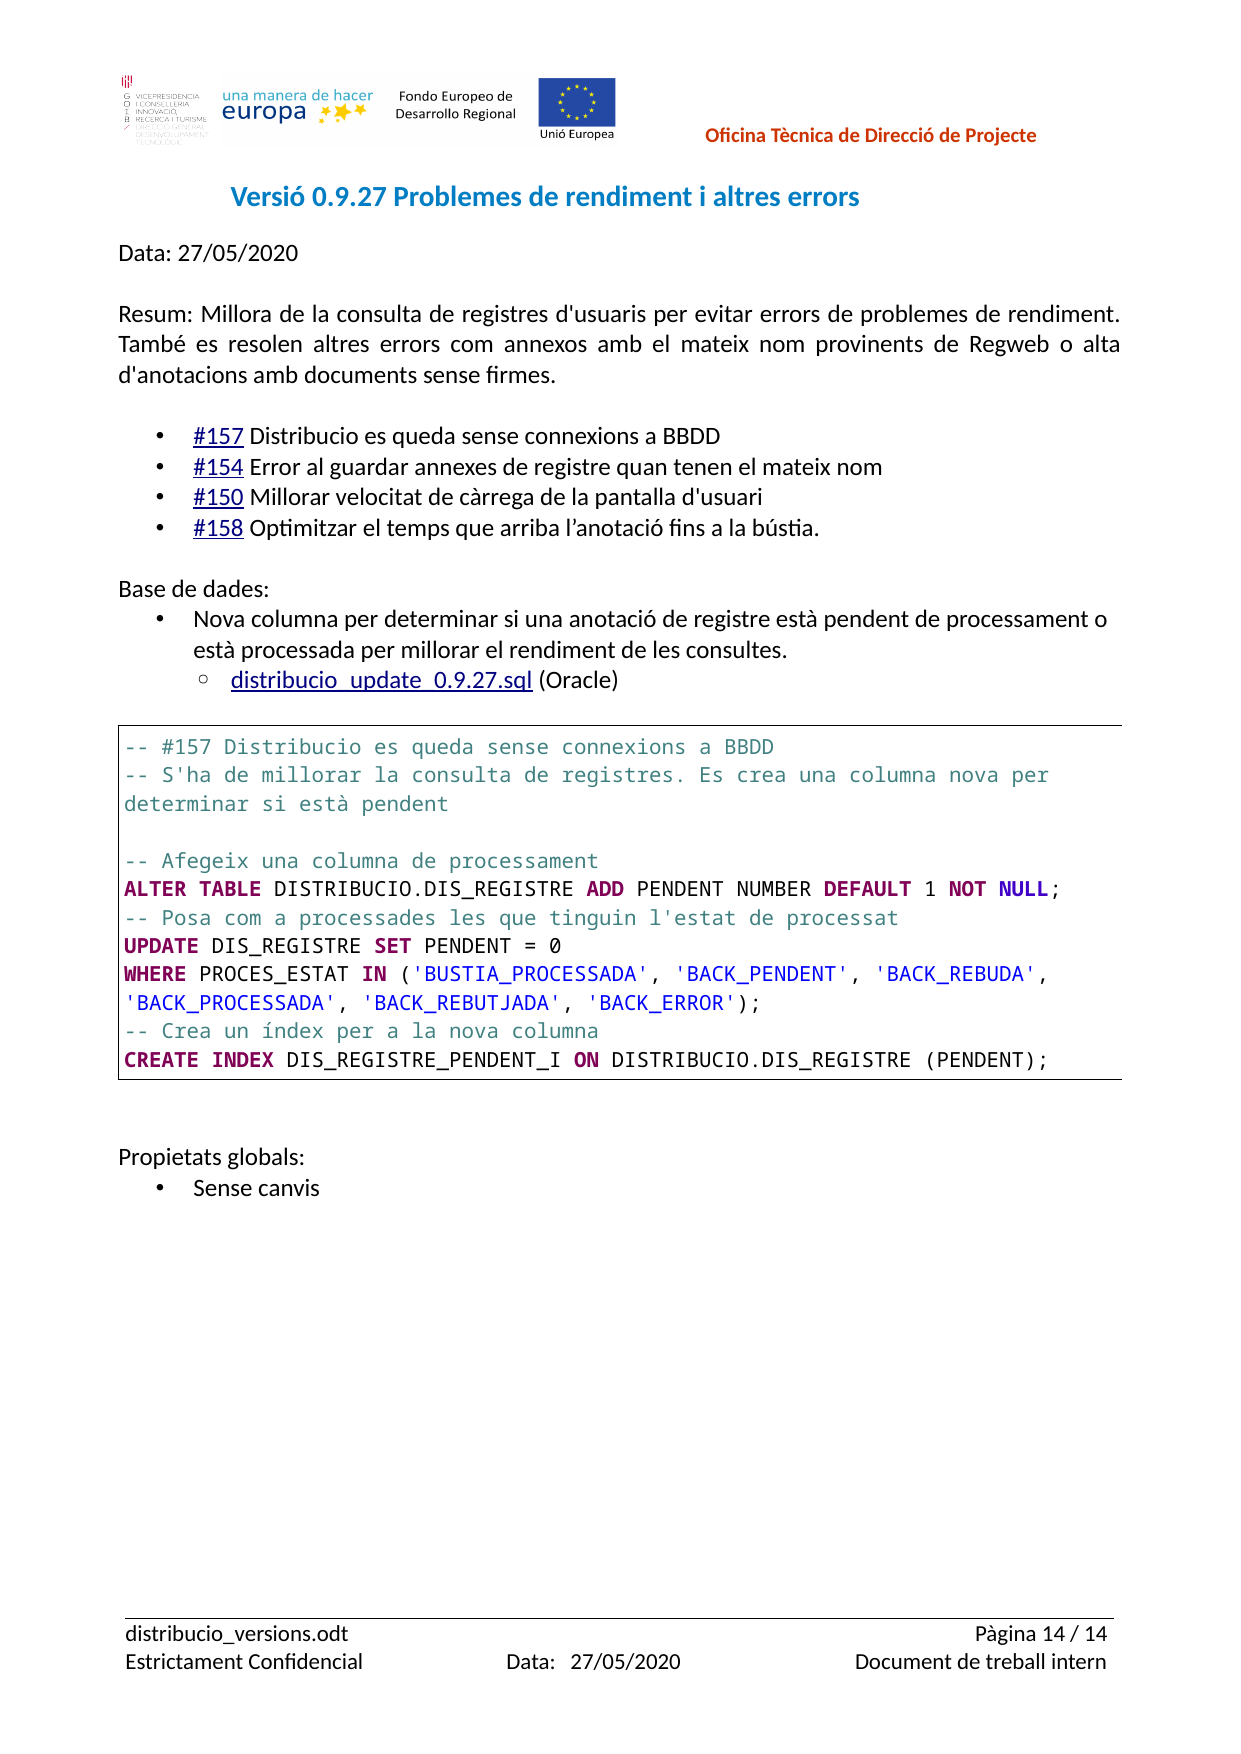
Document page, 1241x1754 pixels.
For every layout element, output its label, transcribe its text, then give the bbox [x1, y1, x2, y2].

list distribucio_update_0.9.27.sql (Oracle) [193, 664, 1122, 695]
text Base de dades: [118, 573, 1122, 603]
list #157 Distribucio es queda sense connexions a BBDD [156, 420, 1122, 451]
list Nova columna per determinar si una anotació de registre està pendent de processament o està processada per millorar el rendiment de les consultes. [156, 603, 1122, 664]
text Data: 27/05/2020 [118, 237, 1122, 267]
list #154 Error al guardar annexes de registre quan tenen el mateix nom [156, 451, 1122, 481]
text Resum: Millora de la consulta de registres d'usuaris per evitar errors de problemes de rendiment. També es resolen altres errors com annexos amb el mateix nom provinents de Regweb o alta d'anotacions amb documents sense firmes. [118, 298, 1122, 389]
subtitle Versió 0.9.27 Problemes de rendiment i altres errors [153, 178, 1122, 213]
text Propietats globals: [118, 1141, 1122, 1172]
picture [118, 73, 213, 147]
picture [219, 73, 621, 147]
list Sense canvis [156, 1172, 1122, 1202]
table_header -- #157 Distribucio es queda sense connexions a BBDD -- S'ha de millorar la consulta de registres. Es crea una columna nova per determinar si està pendent -- Afegeix una columna de processament ALTER TABLE DISTRIBUCIO.DIS_REGISTRE ADD PENDENT NUMBER DEFAULT 1 NOT NULL; -- Posa com a processades les que tinguin l'estat de processat UPDATE DIS_REGISTRE SET PENDENT = 0 WHERE PROCES_ESTAT IN ('BUSTIA_PROCESSADA', 'BACK_PENDENT', 'BACK_REBUDA', 'BACK_PROCESSADA', 'BACK_REBUTJADA', 'BACK_ERROR'); -- Crea un índex per a la nova columna CREATE INDEX DIS_REGISTRE_PENDENT_I ON DISTRIBUCIO.DIS_REGISTRE (PENDENT); [119, 726, 1122, 1079]
list #150 Millorar velocitat de càrrega de la pantalla d'usuari [156, 481, 1122, 512]
list #158 Optimitzar el temps que arriba l’anotació fins a la bústia. [156, 512, 1122, 542]
